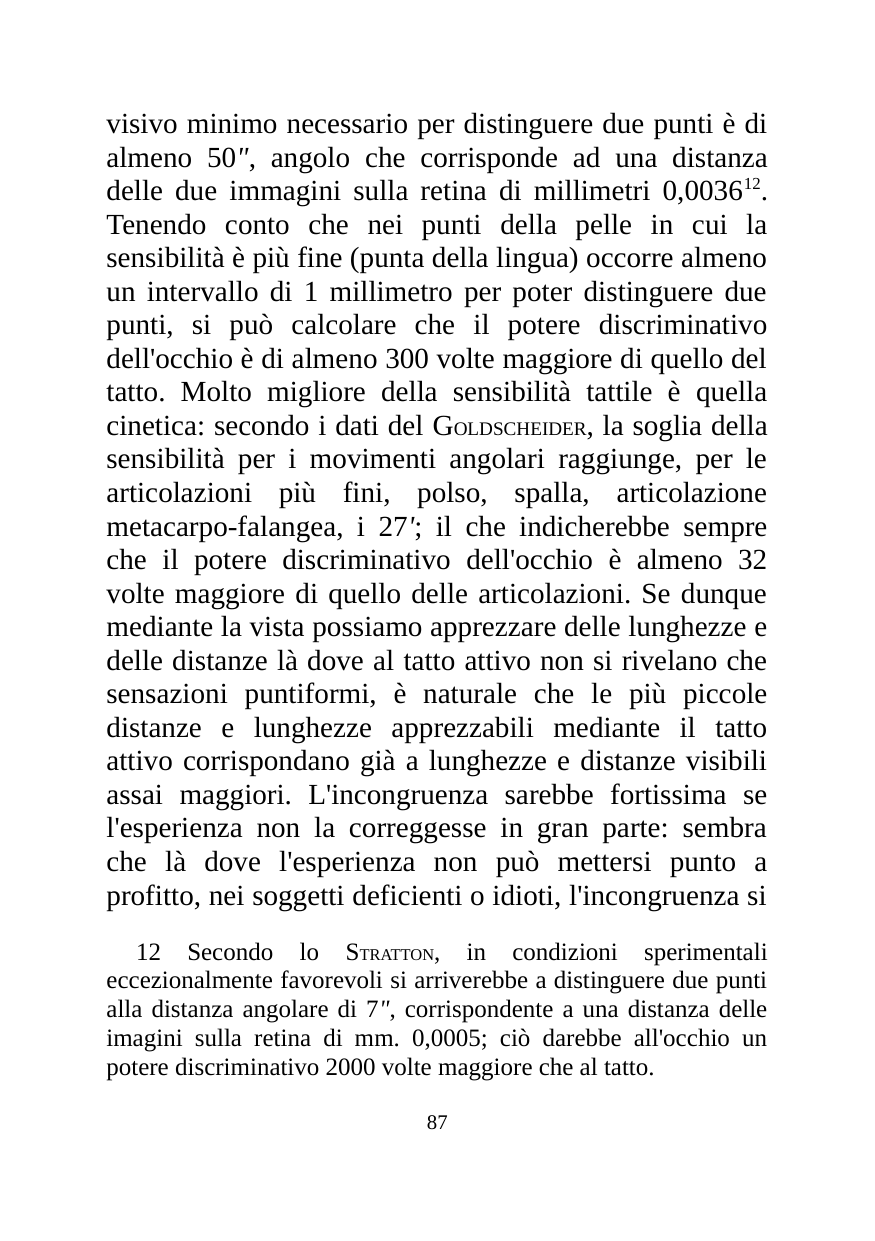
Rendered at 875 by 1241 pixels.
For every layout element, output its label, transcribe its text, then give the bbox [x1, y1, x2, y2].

text Secondo lo Stratton, in condizioni sperimentali eccezionalmente favorevoli si arriverebbe a distinguere due punti alla distanza angolare di 7", corrispondente a una distanza delle imagini sulla retina di mm. 0,0005; ciò darebbe all'occhio un potere discriminativo 2000 volte maggiore che al tatto. [106, 937, 768, 1080]
text visivo minimo necessario per distinguere due punti è di almeno 50", angolo che corrisponde ad una distanza delle due immagini sulla retina di millimetri 0,0036. Tenendo conto che nei punti della pelle in cui la sensibilità è più fine (punta della lingua) occorre almeno un intervallo di 1 millimetro per poter distinguere due punti, si può calcolare che il potere discriminativo dell'occhio è di almeno 300 volte maggiore di quello del tatto. Molto migliore della sensibilità tattile è quella cinetica: secondo i dati del Goldscheider, la soglia della sensibilità per i movimenti angolari raggiunge, per le articolazioni più fini, polso, spalla, articolazione metacarpo-falangea, i 27'; il che indicherebbe sempre che il potere discriminativo dell'occhio è almeno 32 volte maggiore di quello delle articolazioni. Se dunque mediante la vista possiamo apprezzare delle lunghezze e delle distanze là dove al tatto attivo non si rivelano che sensazioni puntiformi, è naturale che le più piccole distanze e lunghezze apprezzabili mediante il tatto attivo corrispondano già a lunghezze e distanze visibili assai maggiori. L'incongruenza sarebbe fortissima se l'esperienza non la correggesse in gran parte: sembra che là dove l'esperienza non può mettersi punto a profitto, nei soggetti deficienti o idioti, l'incongruenza si [106, 106, 768, 911]
